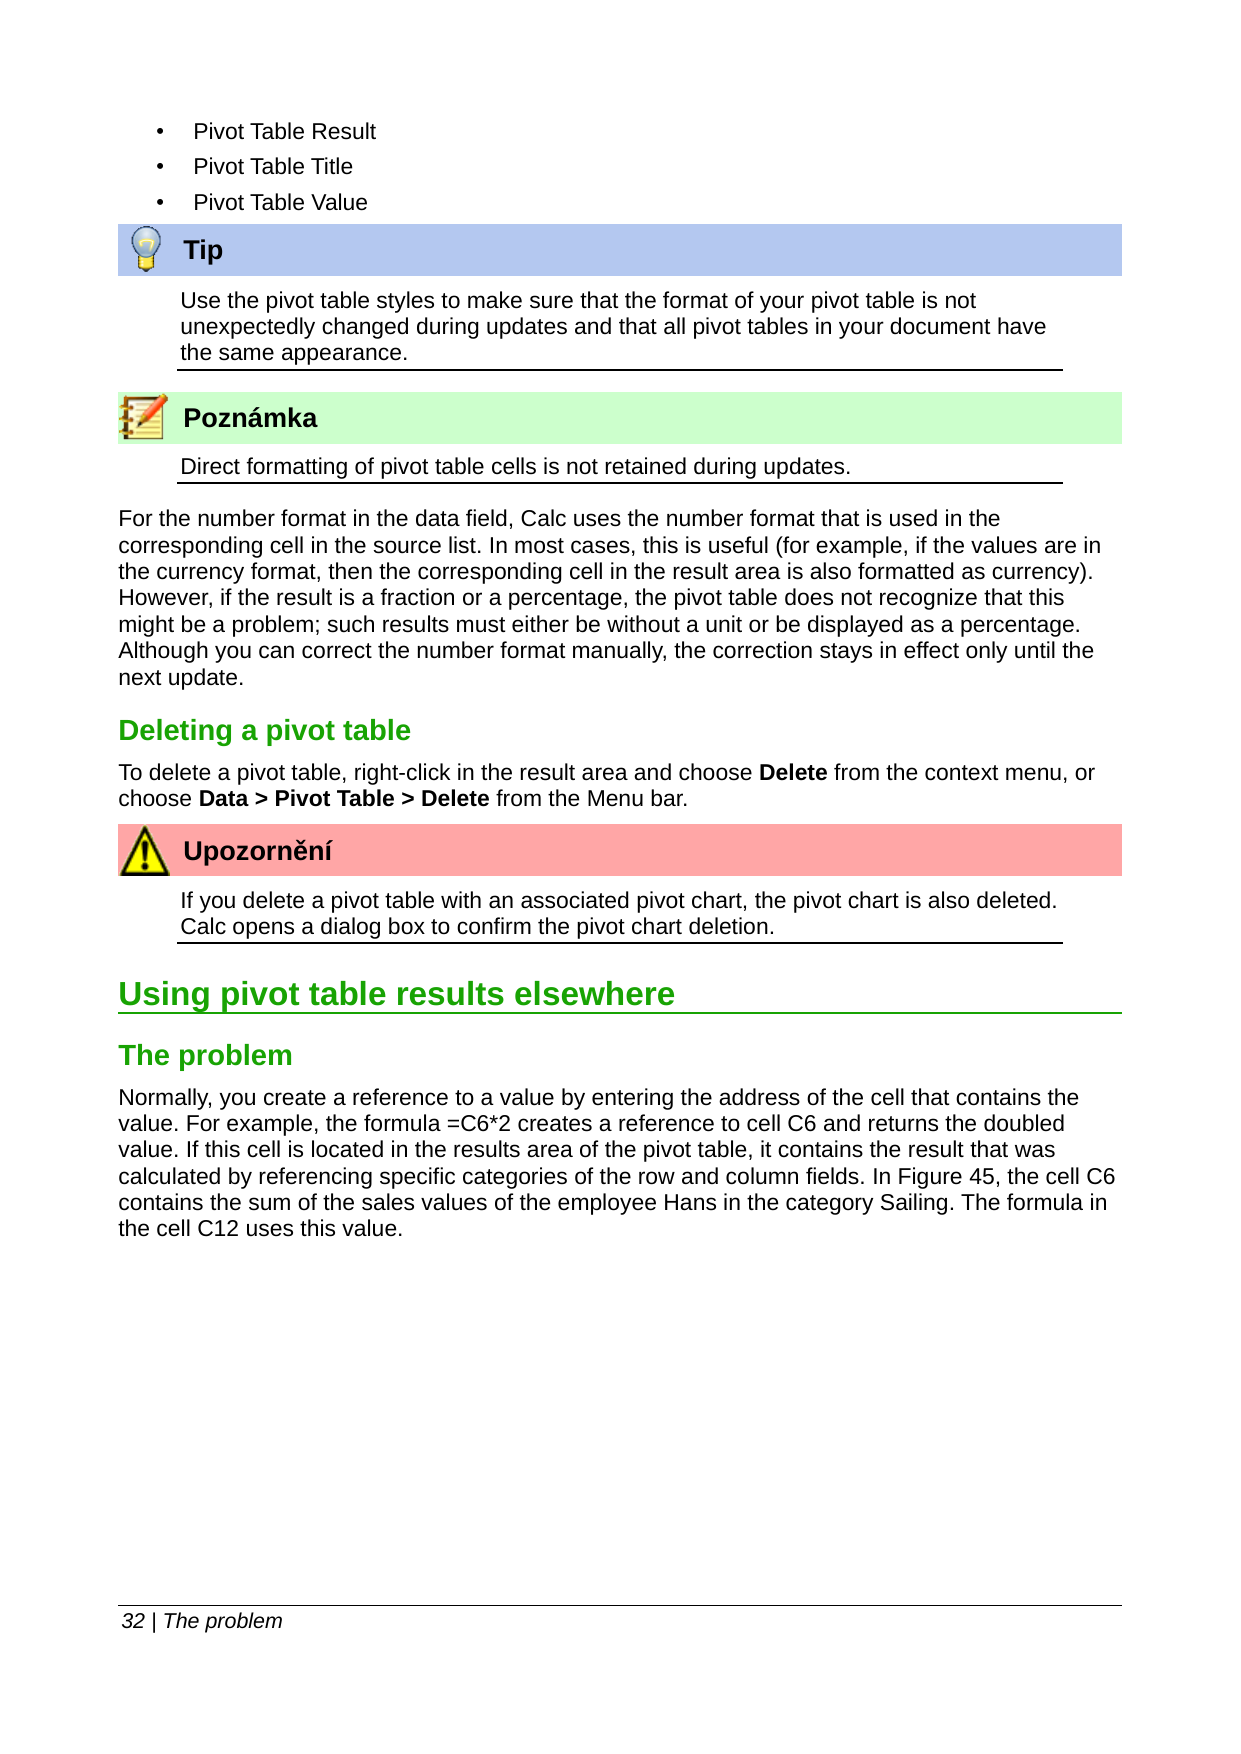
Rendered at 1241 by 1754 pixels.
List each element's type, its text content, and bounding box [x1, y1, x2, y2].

subtitle Tip [118, 224, 1122, 276]
subtitle Using pivot table results elsewhere [118, 974, 1122, 1012]
text Use the pivot table styles to make sure that the format of your pivot table is not unexpectedly changed during updates and that all pivot tables in your document have the same appearance. [177, 283, 1063, 369]
picture [119, 224, 170, 275]
subtitle Upozornění [170, 824, 1122, 876]
subtitle The problem [118, 1038, 1122, 1072]
text Direct formatting of pivot table cells is not retained during updates. [177, 450, 1063, 482]
list Pivot Table Value [156, 188, 1122, 215]
list Pivot Table Title [156, 153, 1122, 180]
picture [119, 392, 170, 443]
list Pivot Table Result [156, 118, 1122, 144]
text To delete a pivot table, right-click in the result area and choose Delete from the context menu, or choose Data > Pivot Table > Delete from the Menu bar. [118, 759, 1122, 811]
text Normally, you create a reference to a value by entering the address of the cell that contains the value. For example, the formula =C6*2 creates a reference to cell C6 and returns the doubled value. If this cell is located in the results area of the pivot table, it contains the result that was calculated by referencing specific categories of the row and column fields. In Figure 45, the cell C6 contains the sum of the sales values of the employee Hans in the category Sailing. The formula in the cell C12 uses this value. [118, 1083, 1122, 1242]
picture [119, 824, 170, 876]
text If you delete a pivot table with an associated pivot chart, the pivot chart is also deleted. Calc opens a dialog box to confirm the pivot chart deletion. [177, 884, 1063, 942]
text For the number format in the data field, Calc uses the number format that is used in the corresponding cell in the source list. In most cases, this is useful (for example, if the values are in the currency format, then the corresponding cell in the result area is also formatted as currency). However, if the result is a fraction or a percentage, the pivot table does not recognize that this might be a problem; such results must either be without a unit or be displayed as a percentage. Although you can correct the number format manually, the correction stays in effect only until the next update. [118, 505, 1122, 690]
subtitle Deleting a pivot table [118, 713, 1122, 747]
subtitle Poznámka [118, 392, 1122, 444]
